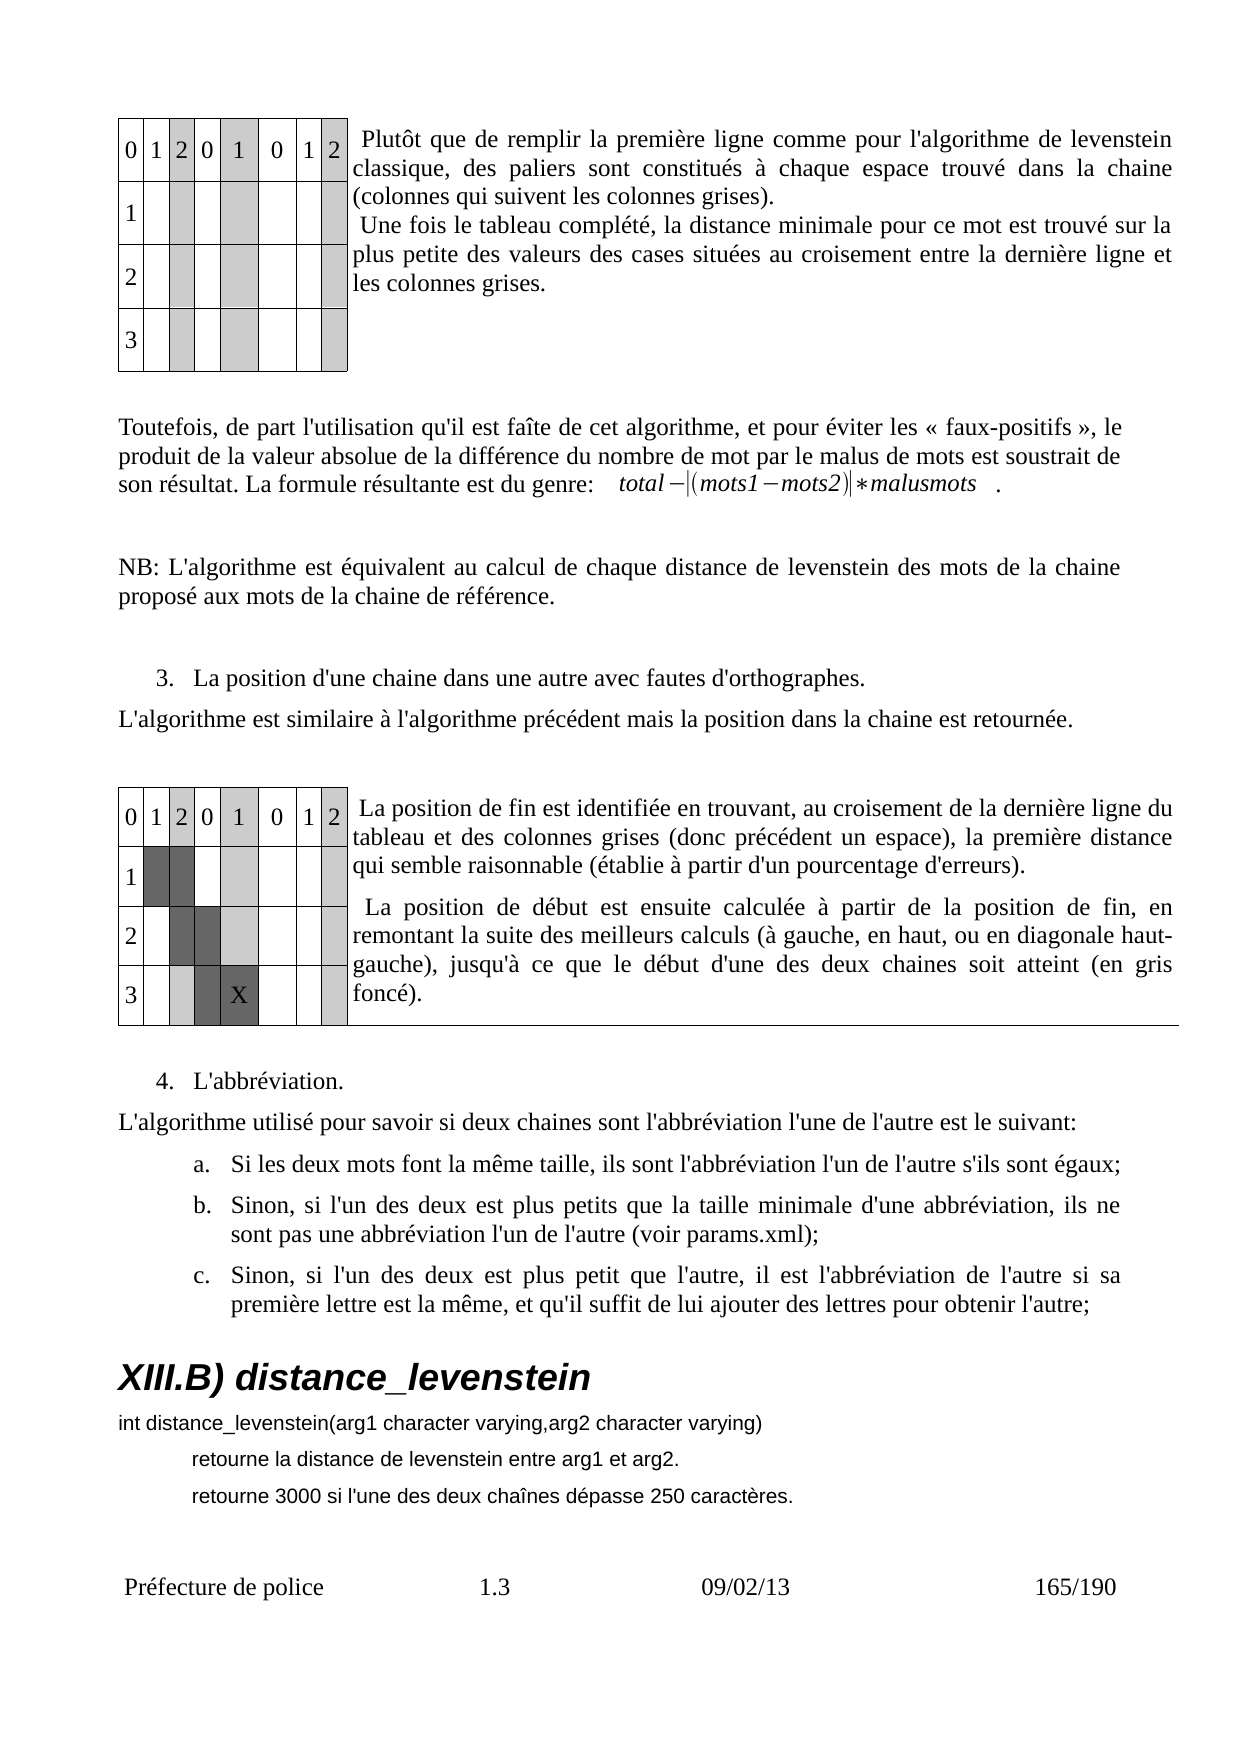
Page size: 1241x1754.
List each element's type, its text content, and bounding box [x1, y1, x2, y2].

table_header 0 [119, 788, 143, 846]
table_cell [297, 847, 321, 906]
table_cell [259, 847, 296, 906]
table_cell [322, 847, 347, 906]
table_cell [322, 182, 347, 244]
table_cell [144, 309, 169, 371]
table_cell [259, 182, 296, 244]
table_header 2 [170, 119, 194, 181]
table_header 2 [170, 788, 194, 846]
table_cell [259, 966, 296, 1025]
table_header 1 [297, 119, 321, 181]
table_cell [322, 245, 347, 307]
table_cell 2 [119, 245, 143, 307]
table_cell [259, 907, 296, 965]
text L'algorithme est similaire à l'algorithme précédent mais la position dans la chaine est retournée. [118, 704, 1122, 733]
table_header 0 [195, 119, 220, 181]
list Sinon, si l'un des deux est plus petit que l'autre, il est l'abbréviation de l'autre si sa première lettre est la même, et qu'il suffit de lui ajouter des lettres pour obtenir l'autre; [193, 1260, 1122, 1317]
table_header 1 [144, 788, 169, 846]
list L'abbréviation. [156, 1066, 1122, 1095]
table_cell [195, 245, 220, 307]
table_cell [170, 966, 194, 1025]
table_cell [297, 907, 321, 965]
table_cell [322, 966, 347, 1025]
text retourne la distance de levenstein entre arg1 et arg2. [118, 1447, 1122, 1471]
table_cell 2 [119, 907, 143, 965]
table_cell [221, 907, 258, 965]
table_header La position de fin est identifiée en trouvant, au croisement de la dernière ligne du tableau et des colonnes grises (donc précédent un espace), la première distance qui semble raisonnable (établie à partir d'un pourcentage d'erreurs). La position de début est ensuite calculée à partir de la position de fin, en remontant la suite des meilleurs calculs (à gauche, en haut, ou en diagonale haut-gauche), jusqu'à ce que le début d'une des deux chaines soit atteint (en gris foncé). [348, 787, 1179, 1025]
table_cell [144, 966, 169, 1025]
table_cell 1 [119, 182, 143, 244]
table_cell [297, 309, 321, 371]
table_header 1 [221, 788, 258, 846]
table_header 0 [259, 119, 296, 181]
table_cell [221, 245, 258, 307]
table_cell 3 [119, 966, 143, 1025]
list La position d'une chaine dans une autre avec fautes d'orthographes. [156, 663, 1122, 692]
table_cell X [221, 966, 258, 1025]
table_cell [259, 309, 296, 371]
list Sinon, si l'un des deux est plus petits que la taille minimale d'une abbréviation, ils ne sont pas une abbréviation l'un de l'autre (voir params.xml); [193, 1190, 1122, 1247]
table_header 2 [322, 119, 347, 181]
table_header Plutôt que de remplir la première ligne comme pour l'algorithme de levenstein classique, des paliers sont constitués à chaque espace trouvé dans la chaine (colonnes qui suivent les colonnes grises). Une fois le tableau complété, la distance minimale pour ce mot est trouvé sur la plus petite des valeurs des cases situées au croisement entre la dernière ligne et les colonnes grises. [348, 118, 1179, 371]
table_cell [195, 309, 220, 371]
table_header 0 [259, 788, 296, 846]
table_header 1 [221, 119, 258, 181]
table_cell [221, 182, 258, 244]
table_cell [221, 847, 258, 906]
table_cell [170, 182, 194, 244]
table_cell [170, 245, 194, 307]
text NB: L'algorithme est équivalent au calcul de chaque distance de levenstein des mots de la chaine proposé aux mots de la chaine de référence. [118, 552, 1122, 609]
table_cell [195, 907, 220, 965]
table_cell [195, 847, 220, 906]
table_header 0 [195, 788, 220, 846]
table_cell [144, 907, 169, 965]
text retourne 3000 si l'une des deux chaînes dépasse 250 caractères. [118, 1483, 1122, 1507]
table_cell [170, 309, 194, 371]
table_cell 3 [119, 309, 143, 371]
table_cell [297, 966, 321, 1025]
table_header 2 [322, 788, 347, 846]
table_cell [170, 847, 194, 906]
text L'algorithme utilisé pour savoir si deux chaines sont l'abbréviation l'une de l'autre est le suivant: [118, 1107, 1122, 1136]
table_cell [322, 907, 347, 965]
table_header 0 [119, 119, 143, 181]
subtitle distance_levenstein [118, 1355, 1122, 1398]
table_cell [144, 847, 169, 906]
table_cell [297, 245, 321, 307]
table_cell [170, 907, 194, 965]
text int distance_levenstein(arg1 character varying,arg2 character varying) [118, 1411, 1122, 1434]
table_cell [297, 182, 321, 244]
table_cell [144, 245, 169, 307]
table_cell [195, 182, 220, 244]
table_cell [144, 182, 169, 244]
table_cell [221, 309, 258, 371]
text Toutefois, de part l'utilisation qu'il est faîte de cet algorithme, et pour éviter les « faux-positifs », le produit de la valeur absolue de la différence du nombre de mot par le malus de mots est soustrait de son résultat. La formule résultante est du genre: . [118, 412, 1122, 498]
table_cell [259, 245, 296, 307]
list Si les deux mots font la même taille, ils sont l'abbréviation l'un de l'autre s'ils sont égaux; [193, 1149, 1122, 1177]
table_cell 1 [119, 847, 143, 906]
table_cell [322, 309, 347, 371]
table_cell [195, 966, 220, 1025]
table_header 1 [144, 119, 169, 181]
table_header 1 [297, 788, 321, 846]
